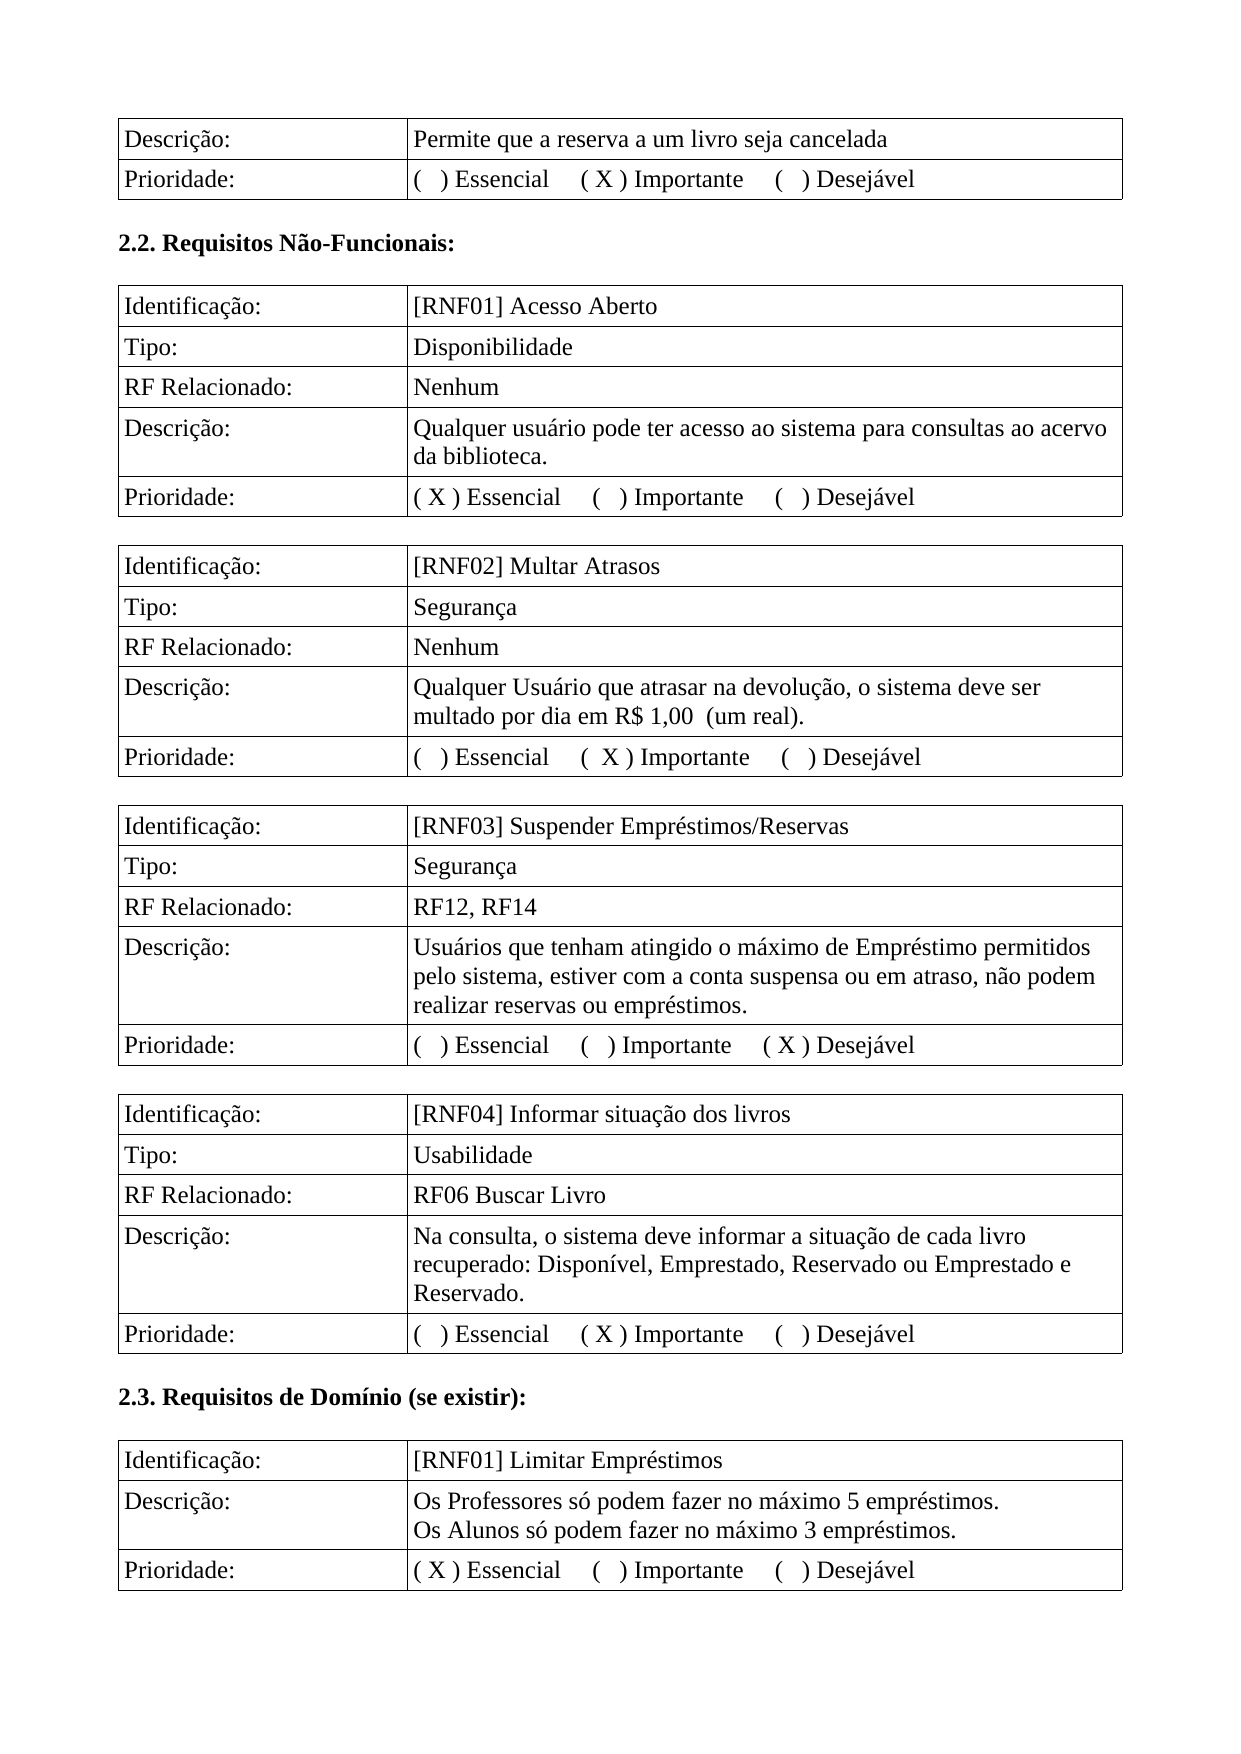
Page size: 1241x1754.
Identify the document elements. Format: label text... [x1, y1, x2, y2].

table_header Identificação: [119, 546, 407, 586]
table_cell Descrição: [119, 1216, 407, 1313]
table_cell Prioridade: [119, 160, 407, 199]
text 2.2. Requisitos Não-Funcionais: [118, 228, 1122, 257]
table_cell RF Relacionado: [119, 1175, 407, 1215]
table_cell Na consulta, o sistema deve informar a situação de cada livro recuperado: Disponível, Emprestado, Reservado ou Emprestado e Reservado. [408, 1216, 1122, 1313]
table_cell Permite que a reserva a um livro seja cancelada [408, 119, 1122, 158]
table_cell Nenhum [408, 627, 1122, 666]
table_cell ( ) Essencial ( X ) Importante ( ) Desejável [408, 160, 1122, 199]
table_cell Segurança [408, 846, 1122, 886]
table_cell ( ) Essencial ( ) Importante ( X ) Desejável [408, 1025, 1122, 1064]
table_cell RF Relacionado: [119, 627, 407, 666]
table_cell Disponibilidade [408, 327, 1122, 366]
table_cell Prioridade: [119, 737, 407, 776]
table_header [RNF03] Suspender Empréstimos/Reservas [408, 806, 1122, 845]
table_cell RF Relacionado: [119, 887, 407, 926]
table_cell Tipo: [119, 846, 407, 886]
table_cell ( ) Essencial ( X ) Importante ( ) Desejável [408, 1314, 1122, 1353]
table_cell Prioridade: [119, 1550, 407, 1589]
table_header Identificação: [119, 806, 407, 845]
table_cell Qualquer Usuário que atrasar na devolução, o sistema deve ser multado por dia em R$ 1,00 (um real). [408, 667, 1122, 736]
table_cell Usuários que tenham atingido o máximo de Empréstimo permitidos pelo sistema, estiver com a conta suspensa ou em atraso, não podem realizar reservas ou empréstimos. [408, 927, 1122, 1024]
table_cell Tipo: [119, 1135, 407, 1174]
table_header [RNF01] Acesso Aberto [408, 286, 1122, 326]
table_cell Segurança [408, 587, 1122, 626]
table_cell RF06 Buscar Livro [408, 1175, 1122, 1215]
table_cell ( X ) Essencial ( ) Importante ( ) Desejável [408, 1550, 1122, 1589]
table_cell Os Professores só podem fazer no máximo 5 empréstimos. Os Alunos só podem fazer no máximo 3 empréstimos. [408, 1481, 1122, 1549]
table_cell RF12, RF14 [408, 887, 1122, 926]
table_cell Prioridade: [119, 1314, 407, 1353]
table_cell Descrição: [119, 927, 407, 1024]
table_header [RNF02] Multar Atrasos [408, 546, 1122, 586]
table_header Identificação: [119, 286, 407, 326]
table_cell Prioridade: [119, 477, 407, 516]
table_header [RNF01] Limitar Empréstimos [408, 1441, 1122, 1480]
table_cell Prioridade: [119, 1025, 407, 1064]
table_cell Tipo: [119, 327, 407, 366]
table_cell ( X ) Essencial ( ) Importante ( ) Desejável [408, 477, 1122, 516]
table_cell Descrição: [119, 408, 407, 476]
table_cell RF Relacionado: [119, 367, 407, 407]
table_cell Qualquer usuário pode ter acesso ao sistema para consultas ao acervo da biblioteca. [408, 408, 1122, 476]
table_cell ( ) Essencial ( X ) Importante ( ) Desejável [408, 737, 1122, 776]
table_header [RNF04] Informar situação dos livros [408, 1095, 1122, 1134]
table_cell Descrição: [119, 667, 407, 736]
table_cell Descrição: [119, 1481, 407, 1549]
table_header Identificação: [119, 1095, 407, 1134]
table_header Identificação: [119, 1441, 407, 1480]
text 2.3. Requisitos de Domínio (se existir): [118, 1382, 1122, 1411]
table_cell Usabilidade [408, 1135, 1122, 1174]
table_cell Tipo: [119, 587, 407, 626]
table_cell Nenhum [408, 367, 1122, 407]
table_cell Descrição: [119, 119, 407, 158]
